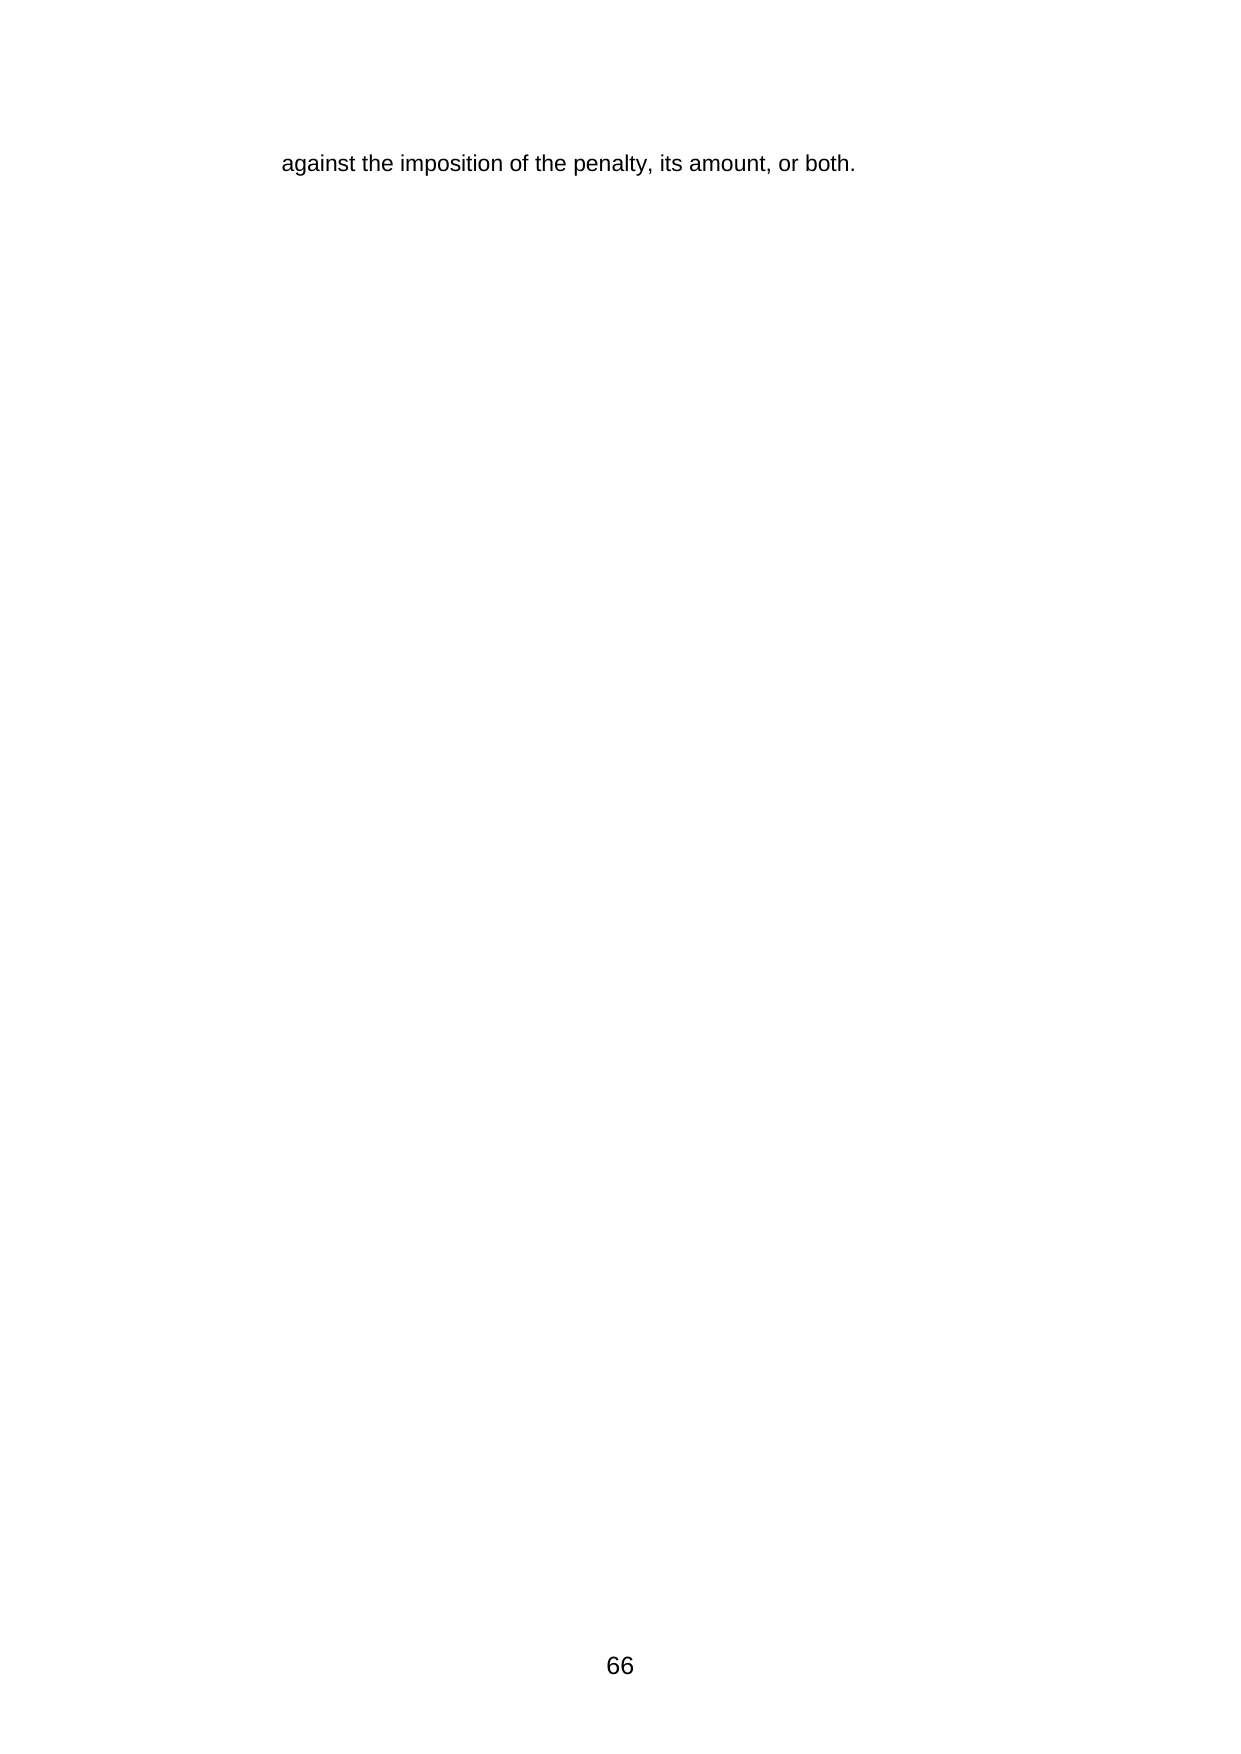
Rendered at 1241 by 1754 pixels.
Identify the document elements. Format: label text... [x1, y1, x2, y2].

table_cell against the imposition of the penalty, its amount, or both. [270, 150, 1053, 205]
table_cell [187, 150, 270, 205]
